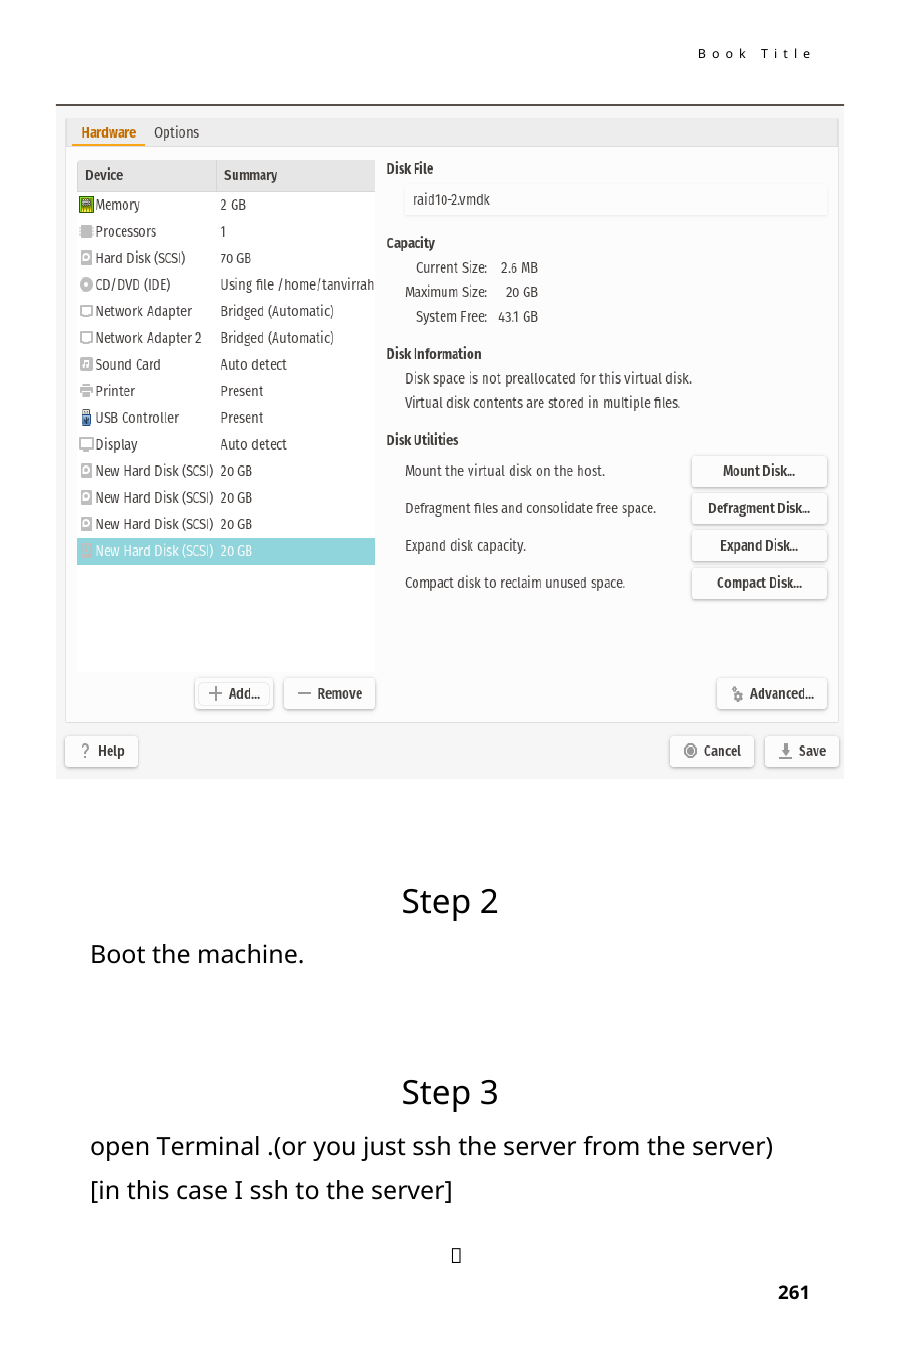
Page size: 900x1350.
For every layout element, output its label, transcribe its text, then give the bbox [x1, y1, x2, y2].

picture [55, 104, 845, 779]
text Boot the machine. [90, 936, 810, 970]
text Step 3 [90, 1069, 810, 1114]
text Step 2 [90, 877, 810, 923]
text open Terminal .(or you just ssh the server from the server) [in this case I ssh to the server] [90, 1128, 810, 1206]
